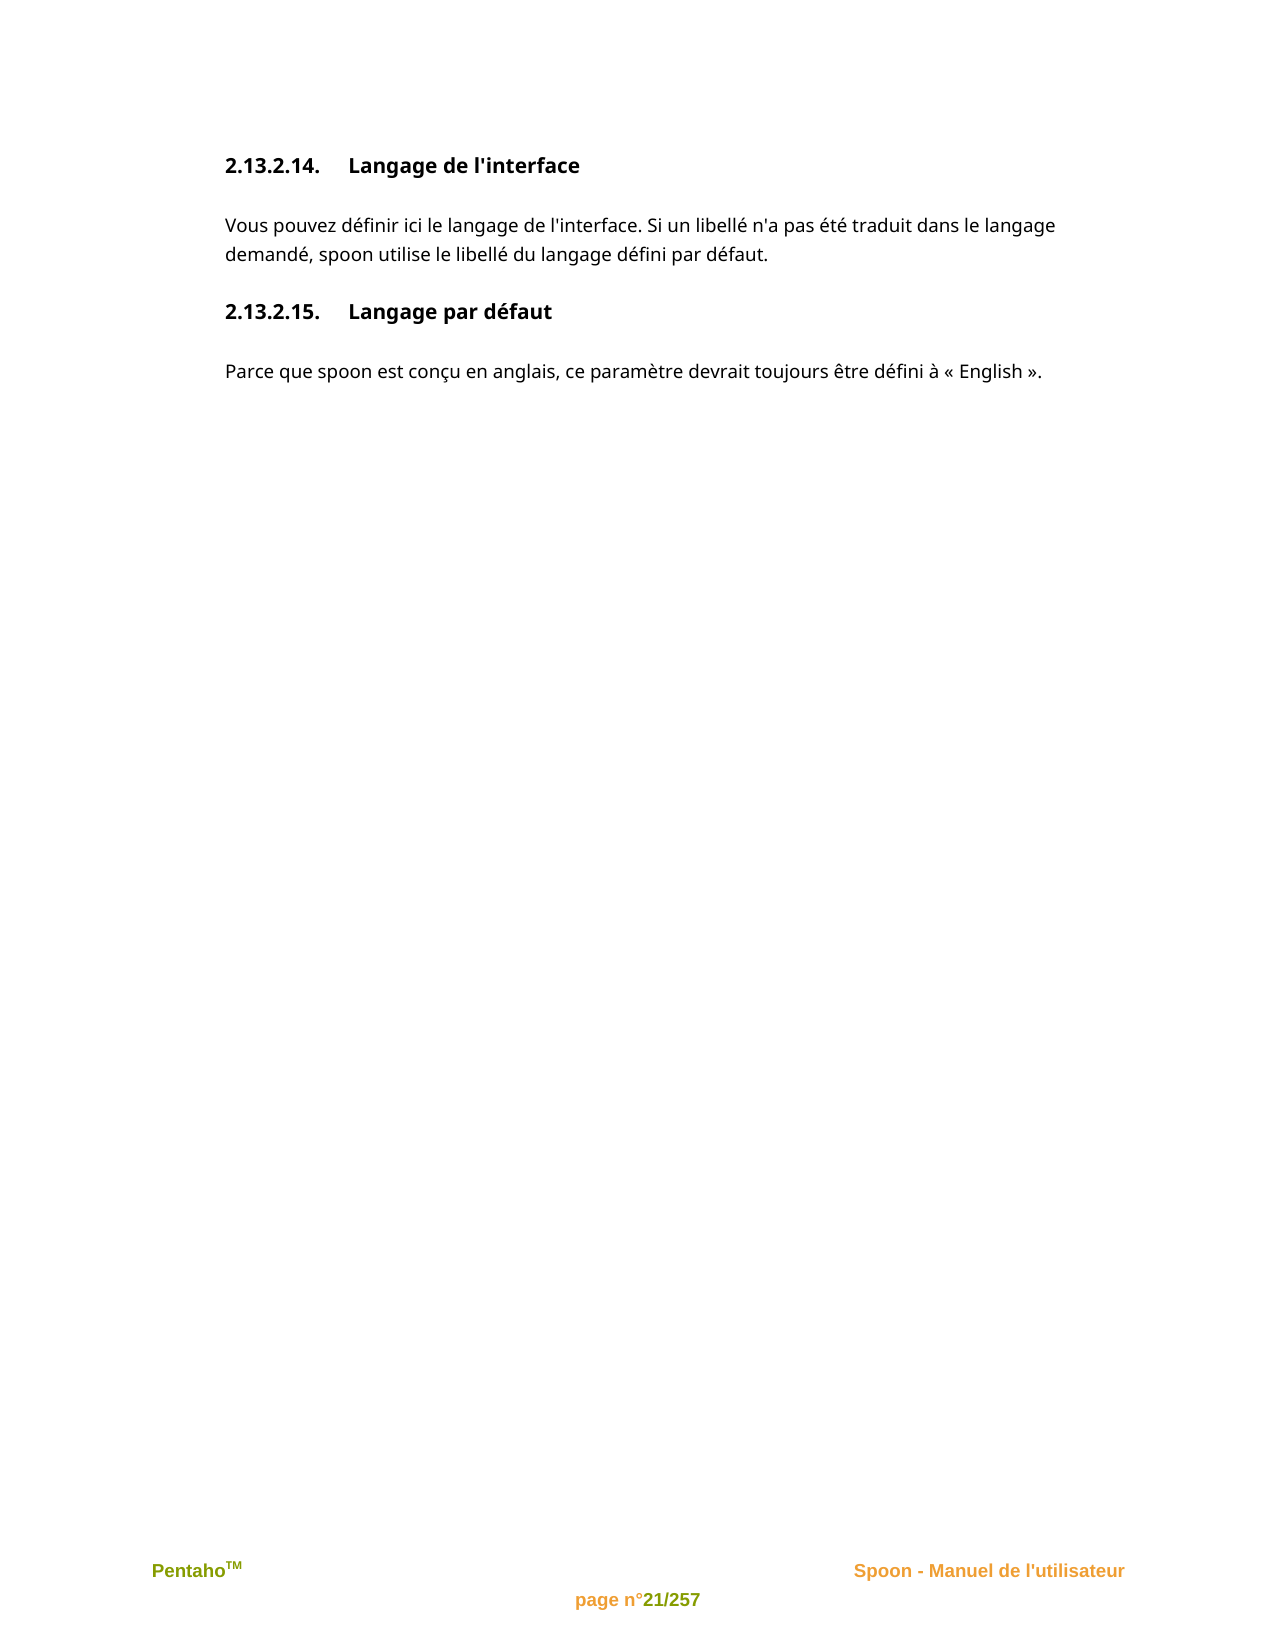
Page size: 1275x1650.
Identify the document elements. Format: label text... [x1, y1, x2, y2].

subtitle Langage de l'interface [225, 150, 1125, 179]
text Vous pouvez définir ici le langage de l'interface. Si un libellé n'a pas été traduit dans le langage demandé, spoon utilise le libellé du langage défini par défaut. [225, 209, 1125, 267]
text Parce que spoon est conçu en anglais, ce paramètre devrait toujours être défini à « English ». [225, 355, 1125, 384]
subtitle Langage par défaut [225, 296, 1125, 326]
